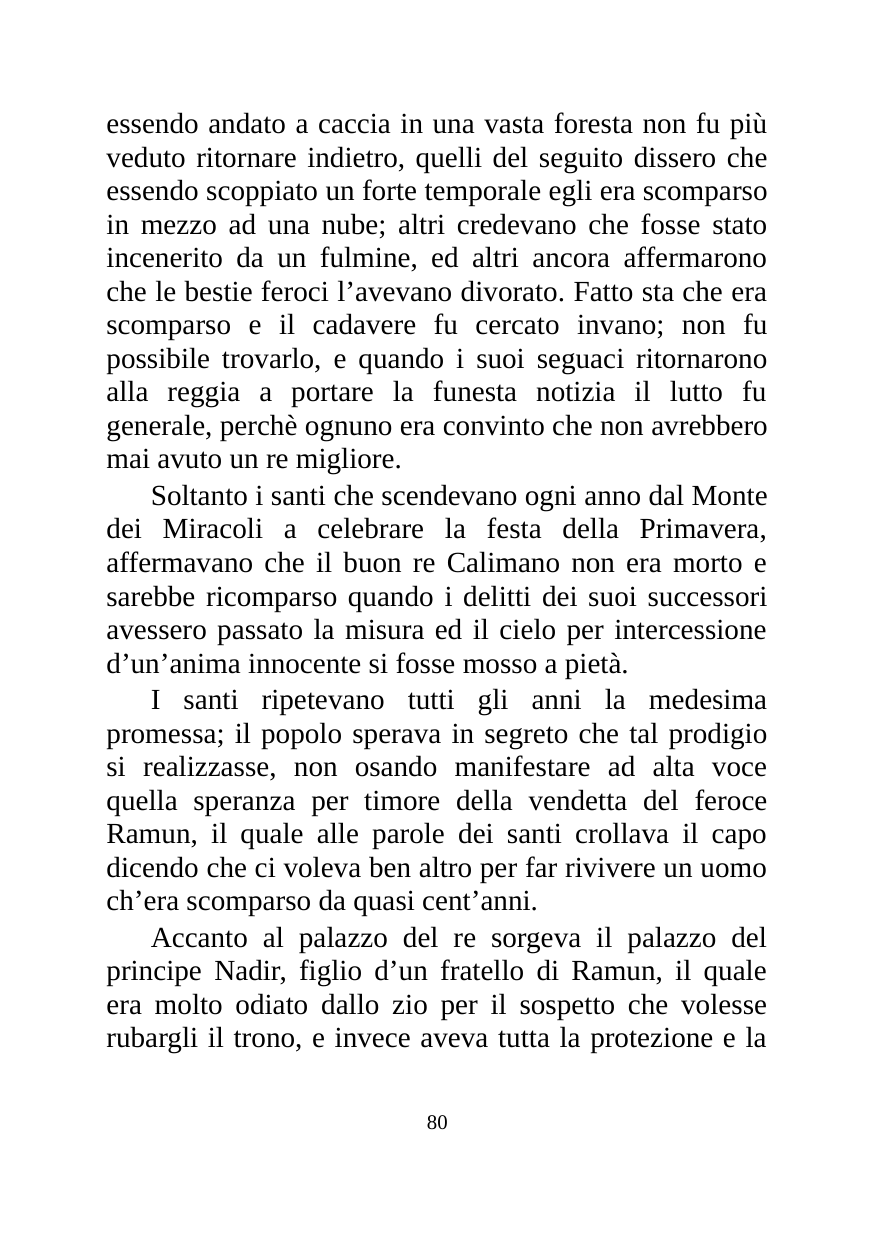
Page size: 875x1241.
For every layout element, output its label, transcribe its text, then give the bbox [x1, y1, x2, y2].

text I santi ripetevano tutti gli anni la medesima promessa; il popolo sperava in segreto che tal prodigio si realizzasse, non osando manifestare ad alta voce quella speranza per timore della vendetta del feroce Ramun, il quale alle parole dei santi crollava il capo dicendo che ci voleva ben altro per far rivivere un uomo ch’era scomparso da quasi cent’anni. [106, 682, 768, 917]
text Accanto al palazzo del re sorgeva il palazzo del principe Nadir, figlio d’un fratello di Ramun, il quale era molto odiato dallo zio per il sospetto che volesse rubargli il trono, e invece aveva tutta la protezione e la [106, 920, 768, 1054]
text essendo andato a caccia in una vasta foresta non fu più veduto ritornare indietro, quelli del seguito dissero che essendo scoppiato un forte temporale egli era scomparso in mezzo ad una nube; altri credevano che fosse stato incenerito da un fulmine, ed altri ancora affermarono che le bestie feroci l’avevano divorato. Fatto sta che era scomparso e il cadavere fu cercato invano; non fu possibile trovarlo, e quando i suoi seguaci ritornarono alla reggia a portare la funesta notizia il lutto fu generale, perchè ognuno era convinto che non avrebbero mai avuto un re migliore. [106, 106, 768, 475]
text Soltanto i santi che scendevano ogni anno dal Monte dei Miracoli a celebrare la festa della Primavera, affermavano che il buon re Calimano non era morto e sarebbe ricomparso quando i delitti dei suoi successori avessero passato la misura ed il cielo per intercessione d’un’anima innocente si fosse mosso a pietà. [106, 478, 768, 679]
